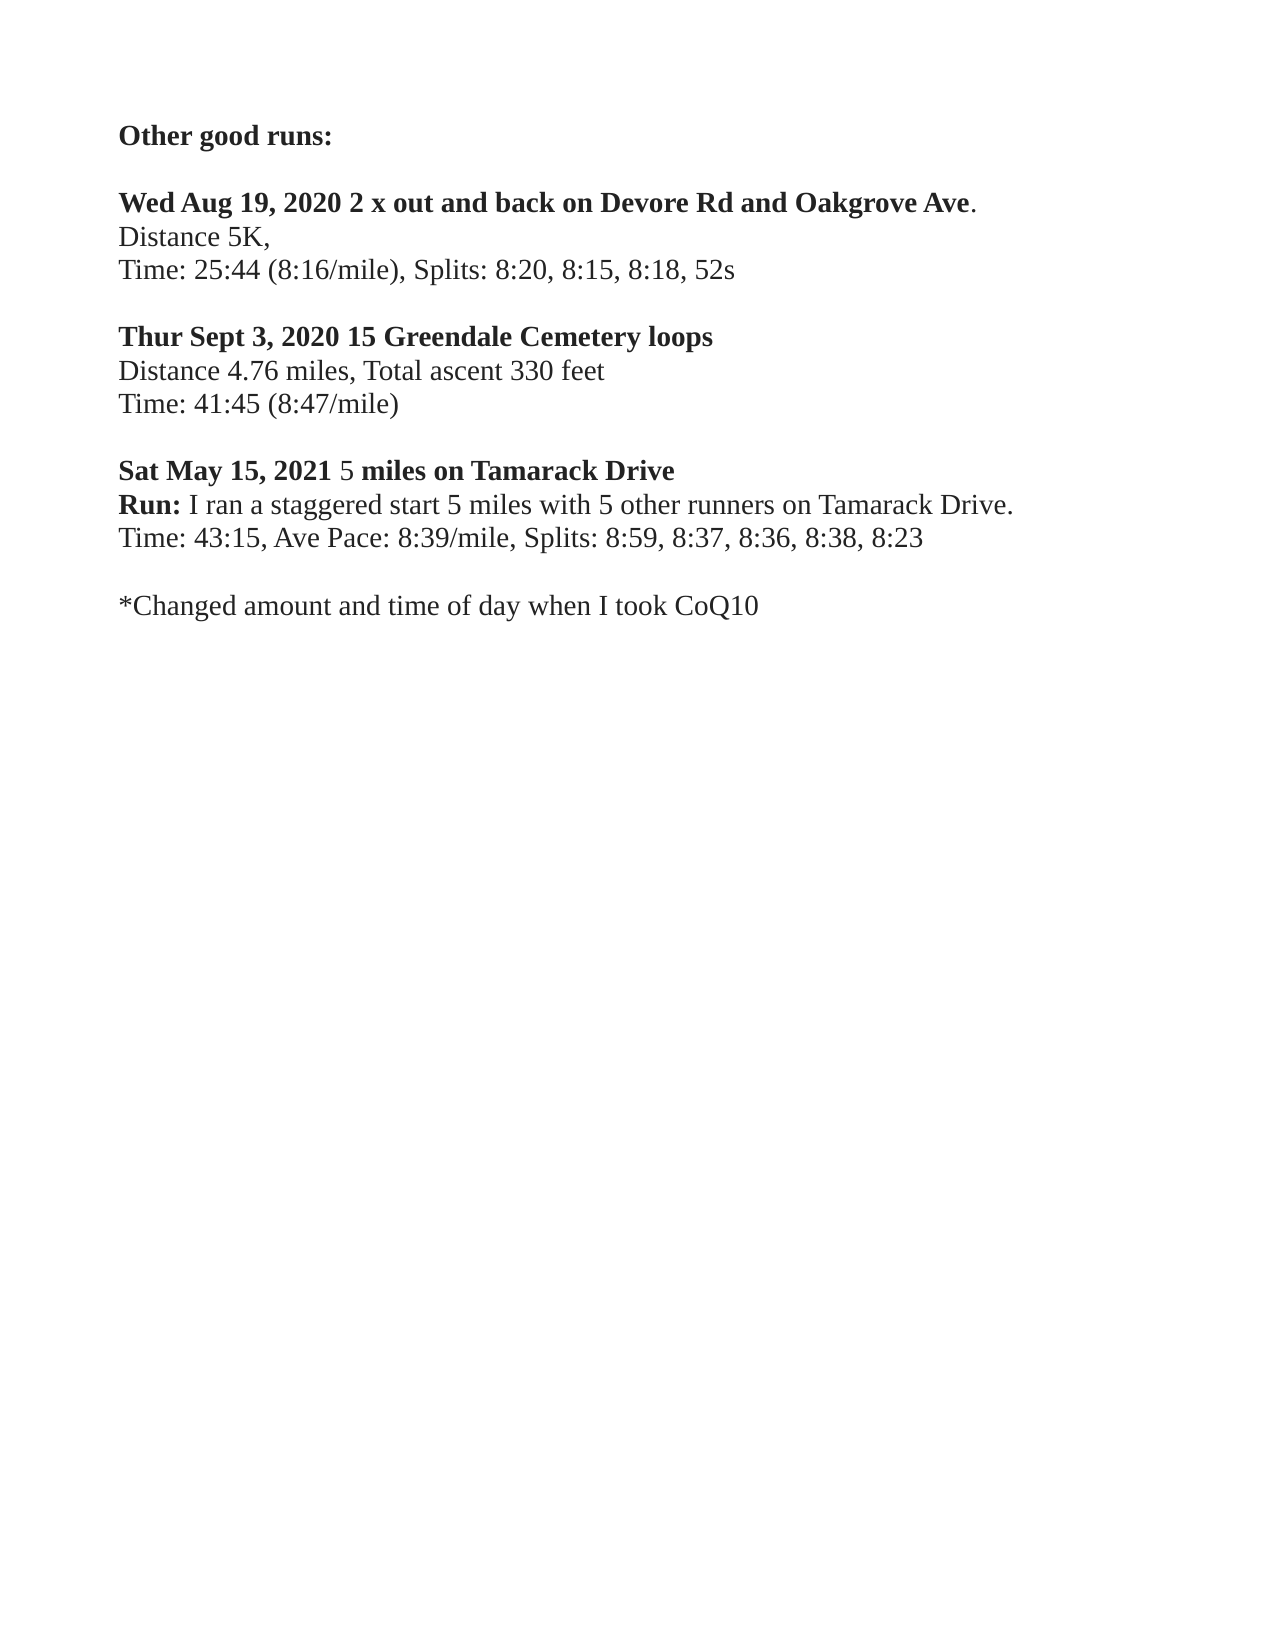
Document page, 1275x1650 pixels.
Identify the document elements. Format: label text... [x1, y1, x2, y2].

text *Changed amount and time of day when I took CoQ10 [118, 588, 1161, 621]
text Time: 25:44 (8:16/mile), Splits: 8:20, 8:15, 8:18, 52s [118, 252, 1161, 286]
text Distance 4.76 miles, Total ascent 330 feet [118, 353, 1161, 386]
text Time: 43:15, Ave Pace: 8:39/mile, Splits: 8:59, 8:37, 8:36, 8:38, 8:23 [118, 521, 1161, 554]
text Thur Sept 3, 2020 15 Greendale Cemetery loops [118, 319, 1161, 353]
text Run: I ran a staggered start 5 miles with 5 other runners on Tamarack Drive. [118, 487, 1161, 521]
text Distance 5K, [118, 219, 1161, 252]
text Time: 41:45 (8:47/mile) [118, 386, 1161, 420]
text Sat May 15, 2021 5 miles on Tamarack Drive [118, 453, 1161, 487]
text Wed Aug 19, 2020 2 x out and back on Devore Rd and Oakgrove Ave. [118, 185, 1161, 219]
text Other good runs: [118, 118, 1161, 152]
